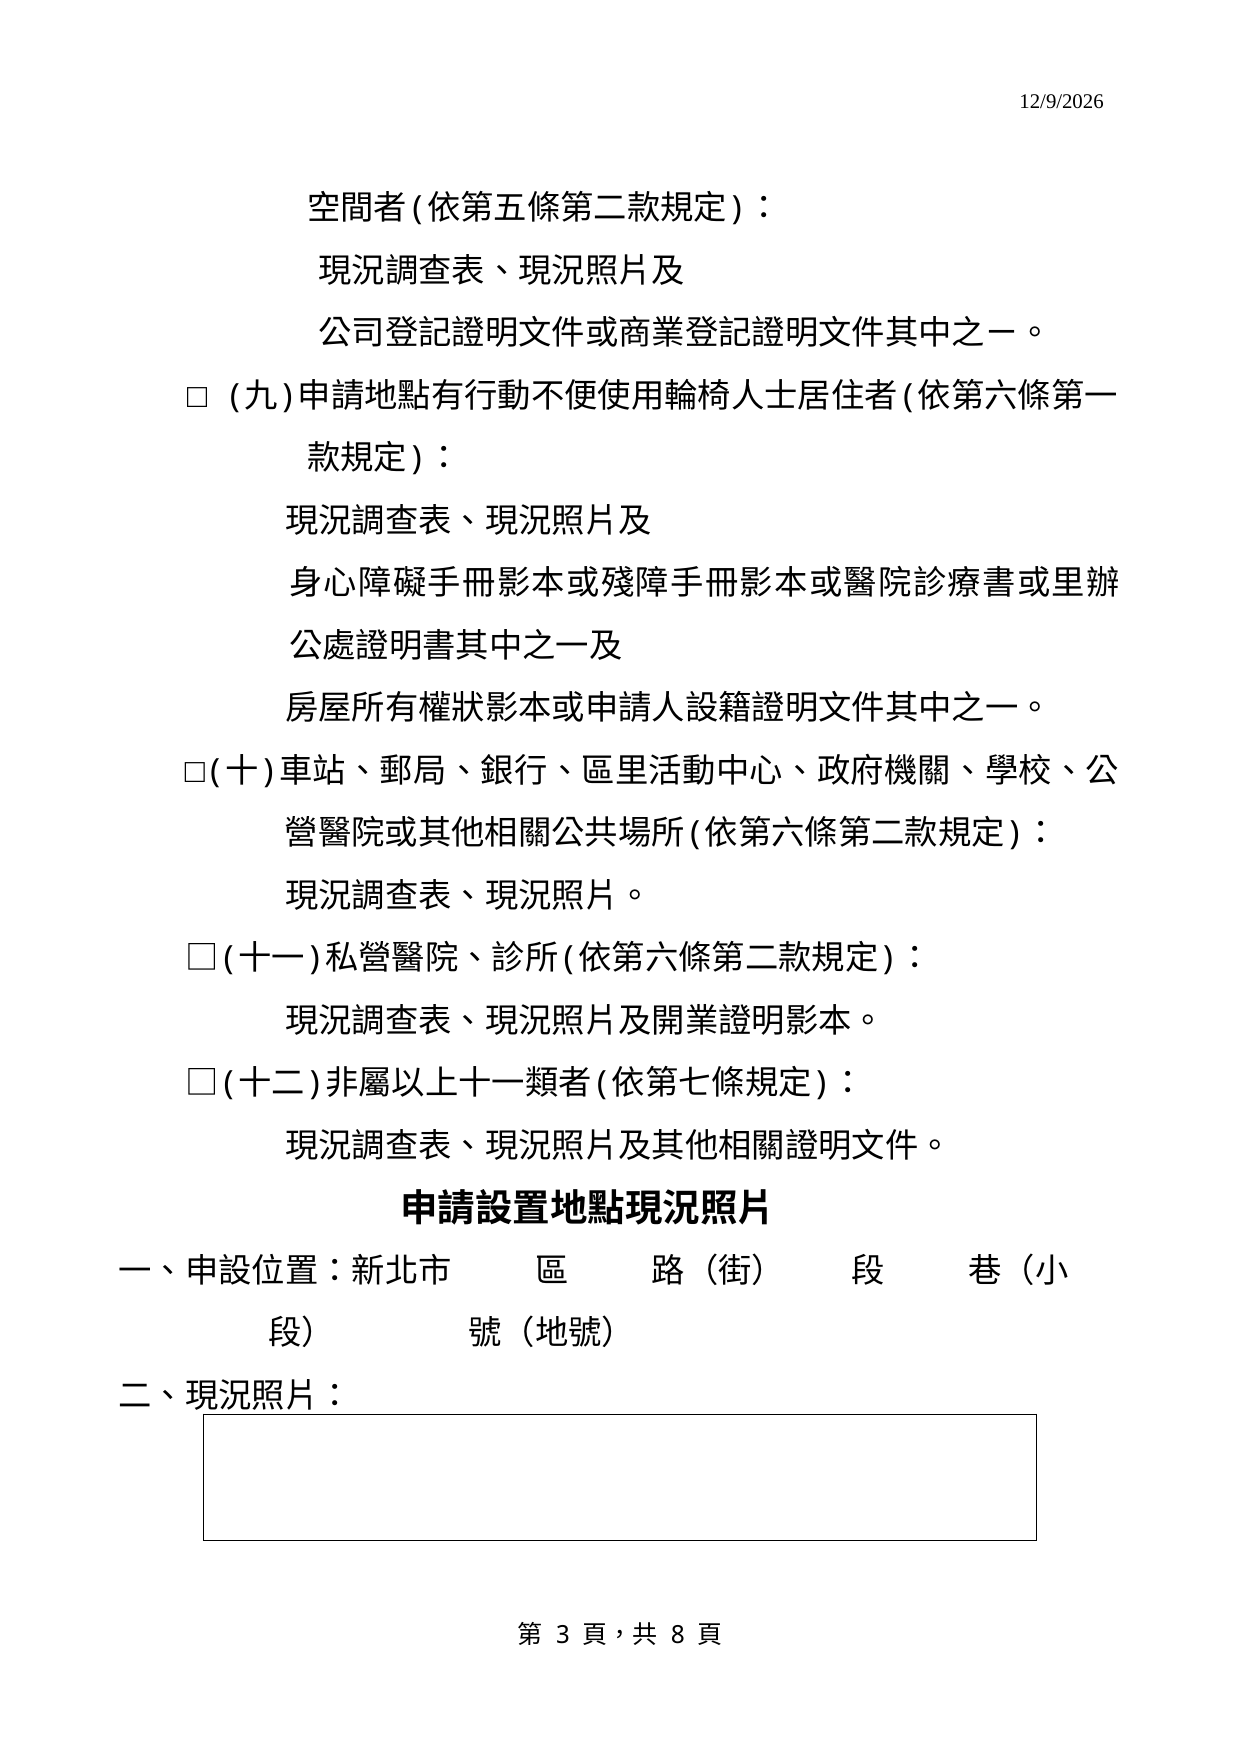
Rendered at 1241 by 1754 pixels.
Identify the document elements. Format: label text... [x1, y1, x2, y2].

text 現況調查表、現況照片及 [118, 226, 1122, 288]
text 現況調查表、現況照片及開業證明影本。 [118, 976, 1122, 1038]
text 空間者(依第五條第二款規定)： [187, 163, 1122, 226]
text 現況調查表、現況照片及 [118, 476, 1122, 538]
text 現況調查表、現況照片及其他相關證明文件。 [118, 1101, 1122, 1163]
text □(十二)非屬以上十一類者(依第七條規定)： [118, 1038, 1122, 1101]
text 現況調查表、現況照片。 [118, 851, 1122, 913]
text □(十一)私營醫院、診所(依第六條第二款規定)： [118, 913, 1122, 976]
text 房屋所有權狀影本或申請人設籍證明文件其中之一。 [118, 663, 1122, 726]
text 身心障礙手冊影本或殘障手冊影本或醫院診療書或里辦公處證明書其中之一及 [289, 538, 1122, 663]
text 款規定)： [187, 413, 1122, 476]
text 一、申設位置：新北市 區 路（街） 段 巷（小段） 號（地號） [118, 1226, 1122, 1351]
list (九)申請地點有行動不便使用輪椅人士居住者(依第六條第一 [187, 351, 1122, 413]
text 申請設置地點現況照片 [118, 1163, 1122, 1226]
table_header [204, 1415, 1036, 1539]
text 公司登記證明文件或商業登記證明文件其中之ㄧ。 [118, 288, 1122, 351]
text □(十)車站、郵局、銀行、區里活動中心、政府機關、學校、公營醫院或其他相關公共場所(依第六條第二款規定)： [184, 726, 1122, 851]
text 二、現況照片： [118, 1351, 1122, 1413]
